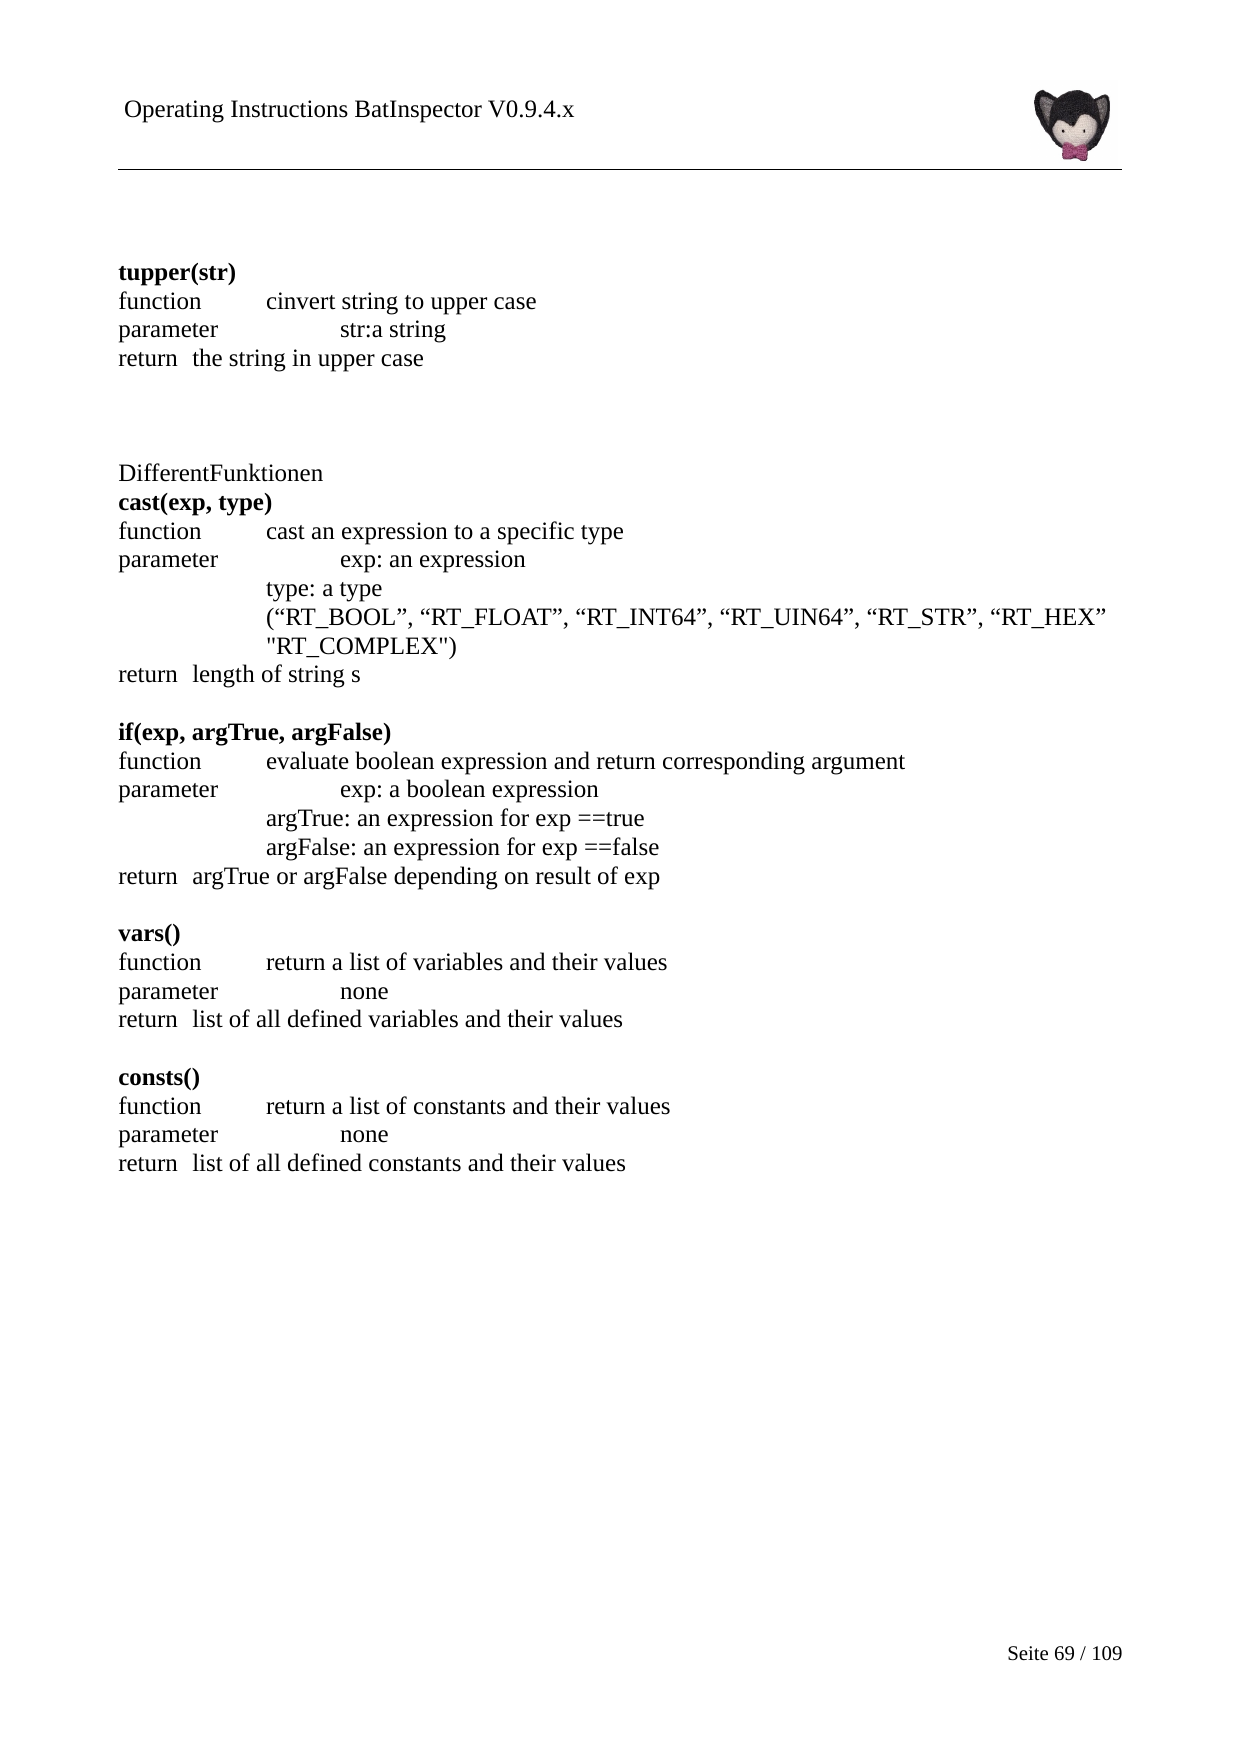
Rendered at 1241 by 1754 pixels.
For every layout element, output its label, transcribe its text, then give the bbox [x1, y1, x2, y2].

subtitle DifferentFunktionen [118, 458, 1122, 487]
picture [1030, 80, 1119, 169]
text function return a list of constants and their values [118, 1091, 1122, 1119]
text return length of string s [118, 659, 1122, 688]
text parameter exp: a boolean expression argTrue: an expression for exp ==true argFalse: an expression for exp ==false return argTrue or argFalse depending on result of exp [118, 774, 1122, 889]
text if(exp, argTrue, argFalse) [118, 717, 1122, 746]
text return list of all defined constants and their values [118, 1148, 1122, 1177]
text parameter str:a string return the string in upper case [118, 314, 1122, 372]
text parameter none [118, 976, 1122, 1004]
text parameter exp: an expression type: a type (“RT_BOOL”, “RT_FLOAT”, “RT_INT64”, “RT_UIN64”, “RT_STR”, “RT_HEX” "RT_COMPLEX") [118, 544, 1122, 659]
text function cinvert string to upper case [118, 286, 1122, 314]
text consts() [118, 1062, 1122, 1091]
text return list of all defined variables and their values [118, 1004, 1122, 1033]
text parameter none [118, 1119, 1122, 1148]
text function cast an expression to a specific type [118, 516, 1122, 544]
text function return a list of variables and their values [118, 947, 1122, 976]
text tupper(str) [118, 257, 1122, 286]
text function evaluate boolean expression and return corresponding argument [118, 746, 1122, 774]
text cast(exp, type) [118, 487, 1122, 516]
text vars() [118, 918, 1122, 947]
